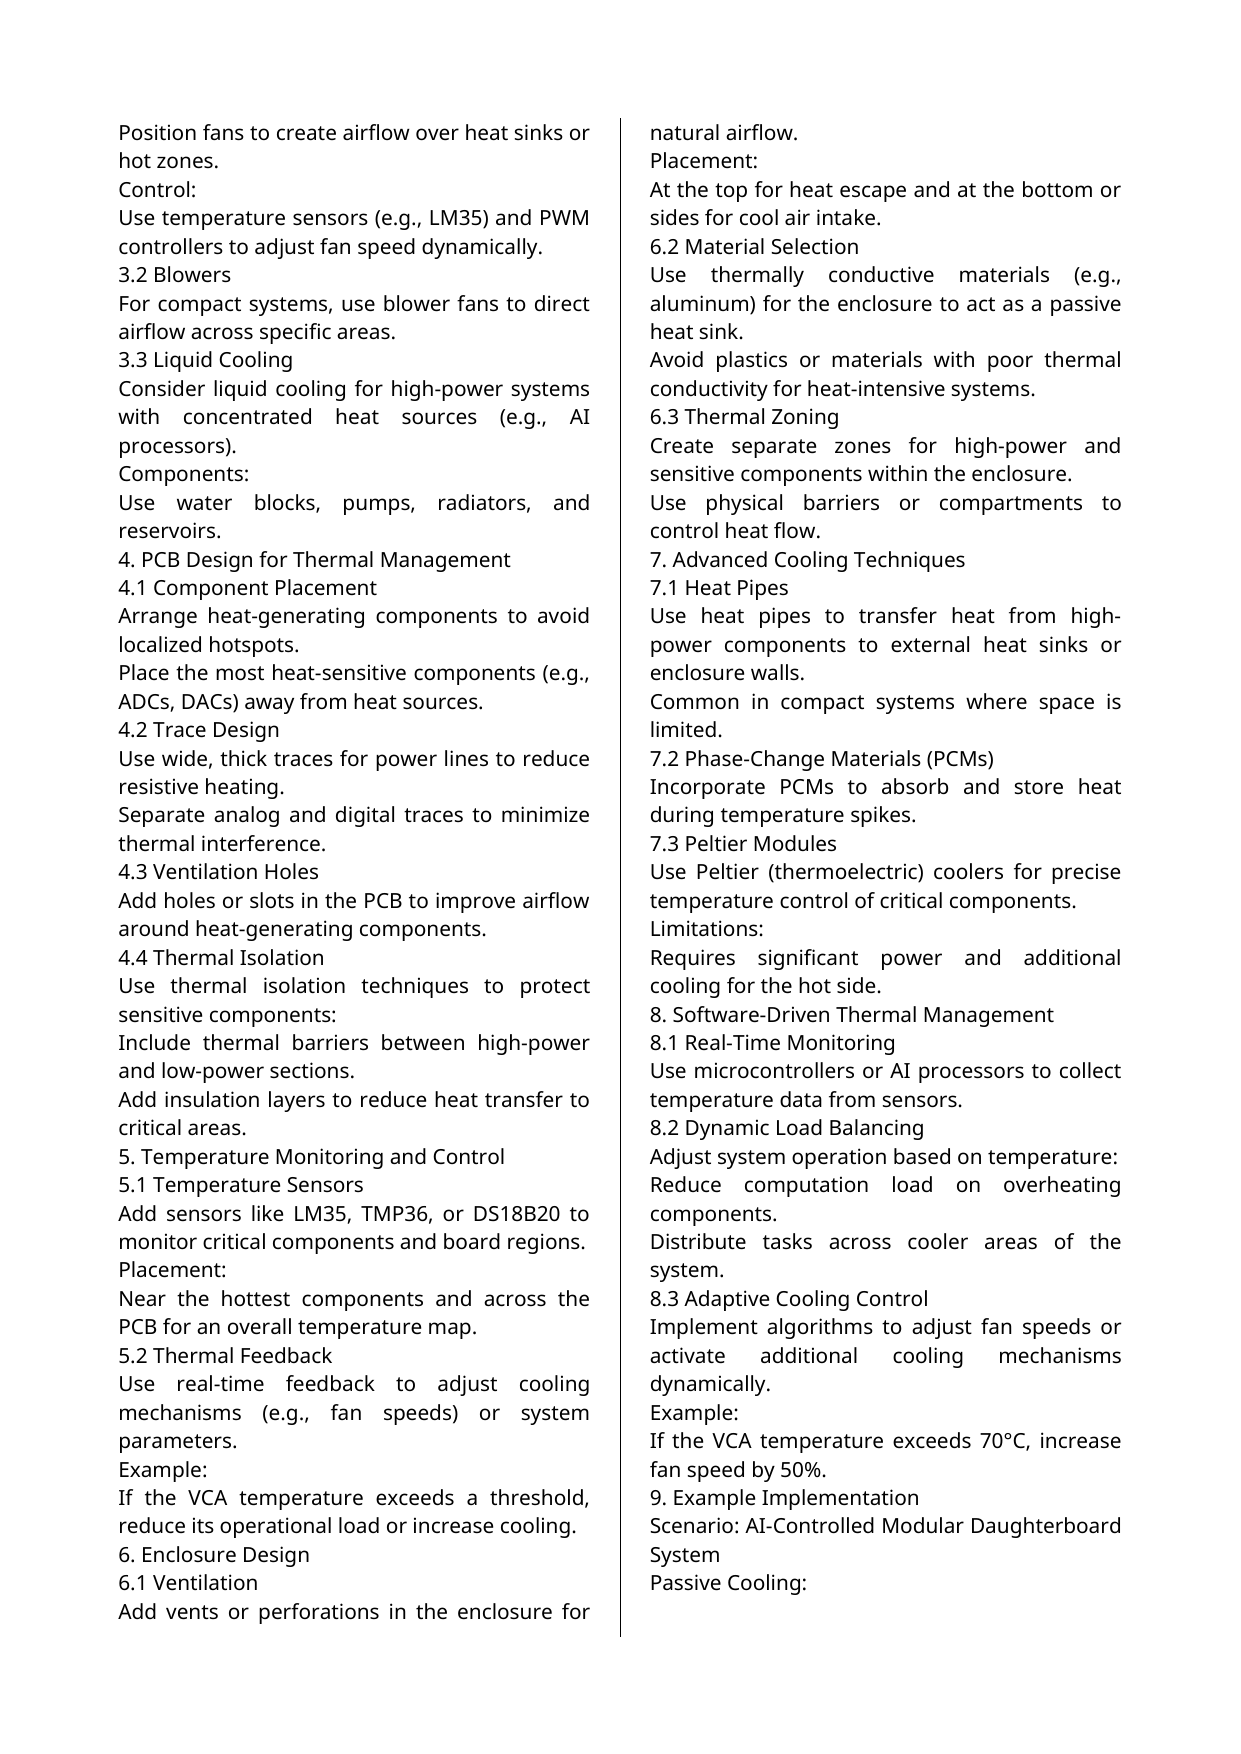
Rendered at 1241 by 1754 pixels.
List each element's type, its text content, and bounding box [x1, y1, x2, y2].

text 8.1 Real-Time Monitoring [649, 1028, 1122, 1057]
text At the top for heat escape and at the bottom or sides for cool air intake. [649, 175, 1122, 232]
text 3.2 Blowers [118, 260, 591, 289]
text Include thermal barriers between high-power and low-power sections. [118, 1028, 591, 1085]
text 5.1 Temperature Sensors [118, 1170, 591, 1199]
text 4. PCB Design for Thermal Management [118, 545, 591, 573]
text Use microcontrollers or AI processors to collect temperature data from sensors. [649, 1057, 1122, 1113]
text 5.2 Thermal Feedback [118, 1341, 591, 1369]
text Requires significant power and additional cooling for the hot side. [649, 943, 1122, 1000]
text 8.3 Adaptive Cooling Control [649, 1284, 1122, 1312]
text Use physical barriers or compartments to control heat flow. [649, 488, 1122, 545]
text Use thermally conductive materials (e.g., aluminum) for the enclosure to act as a passive heat sink. [649, 260, 1122, 346]
text 6.1 Ventilation [118, 1568, 591, 1597]
text Common in compact systems where space is limited. [649, 687, 1122, 744]
text Create separate zones for high-power and sensitive components within the enclosure. [649, 431, 1122, 488]
text 5. Temperature Monitoring and Control [118, 1142, 591, 1170]
text Arrange heat-generating components to avoid localized hotspots. [118, 602, 591, 658]
text Consider liquid cooling for high-power systems with concentrated heat sources (e.g., AI processors). [118, 374, 591, 459]
text Reduce computation load on overheating components. [649, 1170, 1122, 1227]
text Incorporate PCMs to absorb and store heat during temperature spikes. [649, 772, 1122, 829]
text Add vents or perforations in the enclosure for [118, 1597, 591, 1625]
text 9. Example Implementation [649, 1483, 1122, 1512]
text Use heat pipes to transfer heat from high-power components to external heat sinks or enclosure walls. [649, 602, 1122, 687]
text Position fans to create airflow over heat sinks or hot zones. [118, 118, 591, 175]
text 4.3 Ventilation Holes [118, 857, 591, 886]
text 4.2 Trace Design [118, 715, 591, 744]
text 8. Software-Driven Thermal Management [649, 1000, 1122, 1028]
text Example: [649, 1398, 1122, 1426]
text Placement: [649, 147, 1122, 175]
text Placement: [118, 1256, 591, 1284]
text 6. Enclosure Design [118, 1540, 591, 1568]
text 7.1 Heat Pipes [649, 573, 1122, 602]
text Separate analog and digital traces to minimize thermal interference. [118, 801, 591, 857]
text For compact systems, use blower fans to direct airflow across specific areas. [118, 289, 591, 346]
text Use thermal isolation techniques to protect sensitive components: [118, 971, 591, 1028]
text Example: [118, 1455, 591, 1483]
text 7. Advanced Cooling Techniques [649, 545, 1122, 573]
text Implement algorithms to adjust fan speeds or activate additional cooling mechanisms dynamically. [649, 1312, 1122, 1398]
text Distribute tasks across cooler areas of the system. [649, 1227, 1122, 1284]
text Avoid plastics or materials with poor thermal conductivity for heat-intensive systems. [649, 346, 1122, 402]
text Components: [118, 459, 591, 488]
text Use wide, thick traces for power lines to reduce resistive heating. [118, 744, 591, 801]
text Add insulation layers to reduce heat transfer to critical areas. [118, 1085, 591, 1142]
text 4.1 Component Placement [118, 573, 591, 602]
text Passive Cooling: [649, 1568, 1122, 1597]
text 7.2 Phase-Change Materials (PCMs) [649, 744, 1122, 772]
text 3.3 Liquid Cooling [118, 346, 591, 374]
text Use real-time feedback to adjust cooling mechanisms (e.g., fan speeds) or system parameters. [118, 1369, 591, 1455]
text Adjust system operation based on temperature: [649, 1142, 1122, 1170]
text 6.2 Material Selection [649, 232, 1122, 260]
text Add sensors like LM35, TMP36, or DS18B20 to monitor critical components and board regions. [118, 1199, 591, 1256]
text Control: [118, 175, 591, 203]
text Use Peltier (thermoelectric) coolers for precise temperature control of critical components. [649, 857, 1122, 914]
text Scenario: AI-Controlled Modular Daughterboard System [649, 1512, 1122, 1568]
text 4.4 Thermal Isolation [118, 943, 591, 971]
text 7.3 Peltier Modules [649, 829, 1122, 857]
text Add holes or slots in the PCB to improve airflow around heat-generating components. [118, 886, 591, 943]
text If the VCA temperature exceeds 70°C, increase fan speed by 50%. [649, 1426, 1122, 1483]
text 6.3 Thermal Zoning [649, 402, 1122, 431]
text 8.2 Dynamic Load Balancing [649, 1113, 1122, 1142]
text Limitations: [649, 914, 1122, 943]
text Near the hottest components and across the PCB for an overall temperature map. [118, 1284, 591, 1341]
text Use temperature sensors (e.g., LM35) and PWM controllers to adjust fan speed dynamically. [118, 203, 591, 260]
text Use water blocks, pumps, radiators, and reservoirs. [118, 488, 591, 545]
text Place the most heat-sensitive components (e.g., ADCs, DACs) away from heat sources. [118, 658, 591, 715]
text If the VCA temperature exceeds a threshold, reduce its operational load or increase cooling. [118, 1483, 591, 1540]
text natural airflow. [649, 118, 1122, 147]
